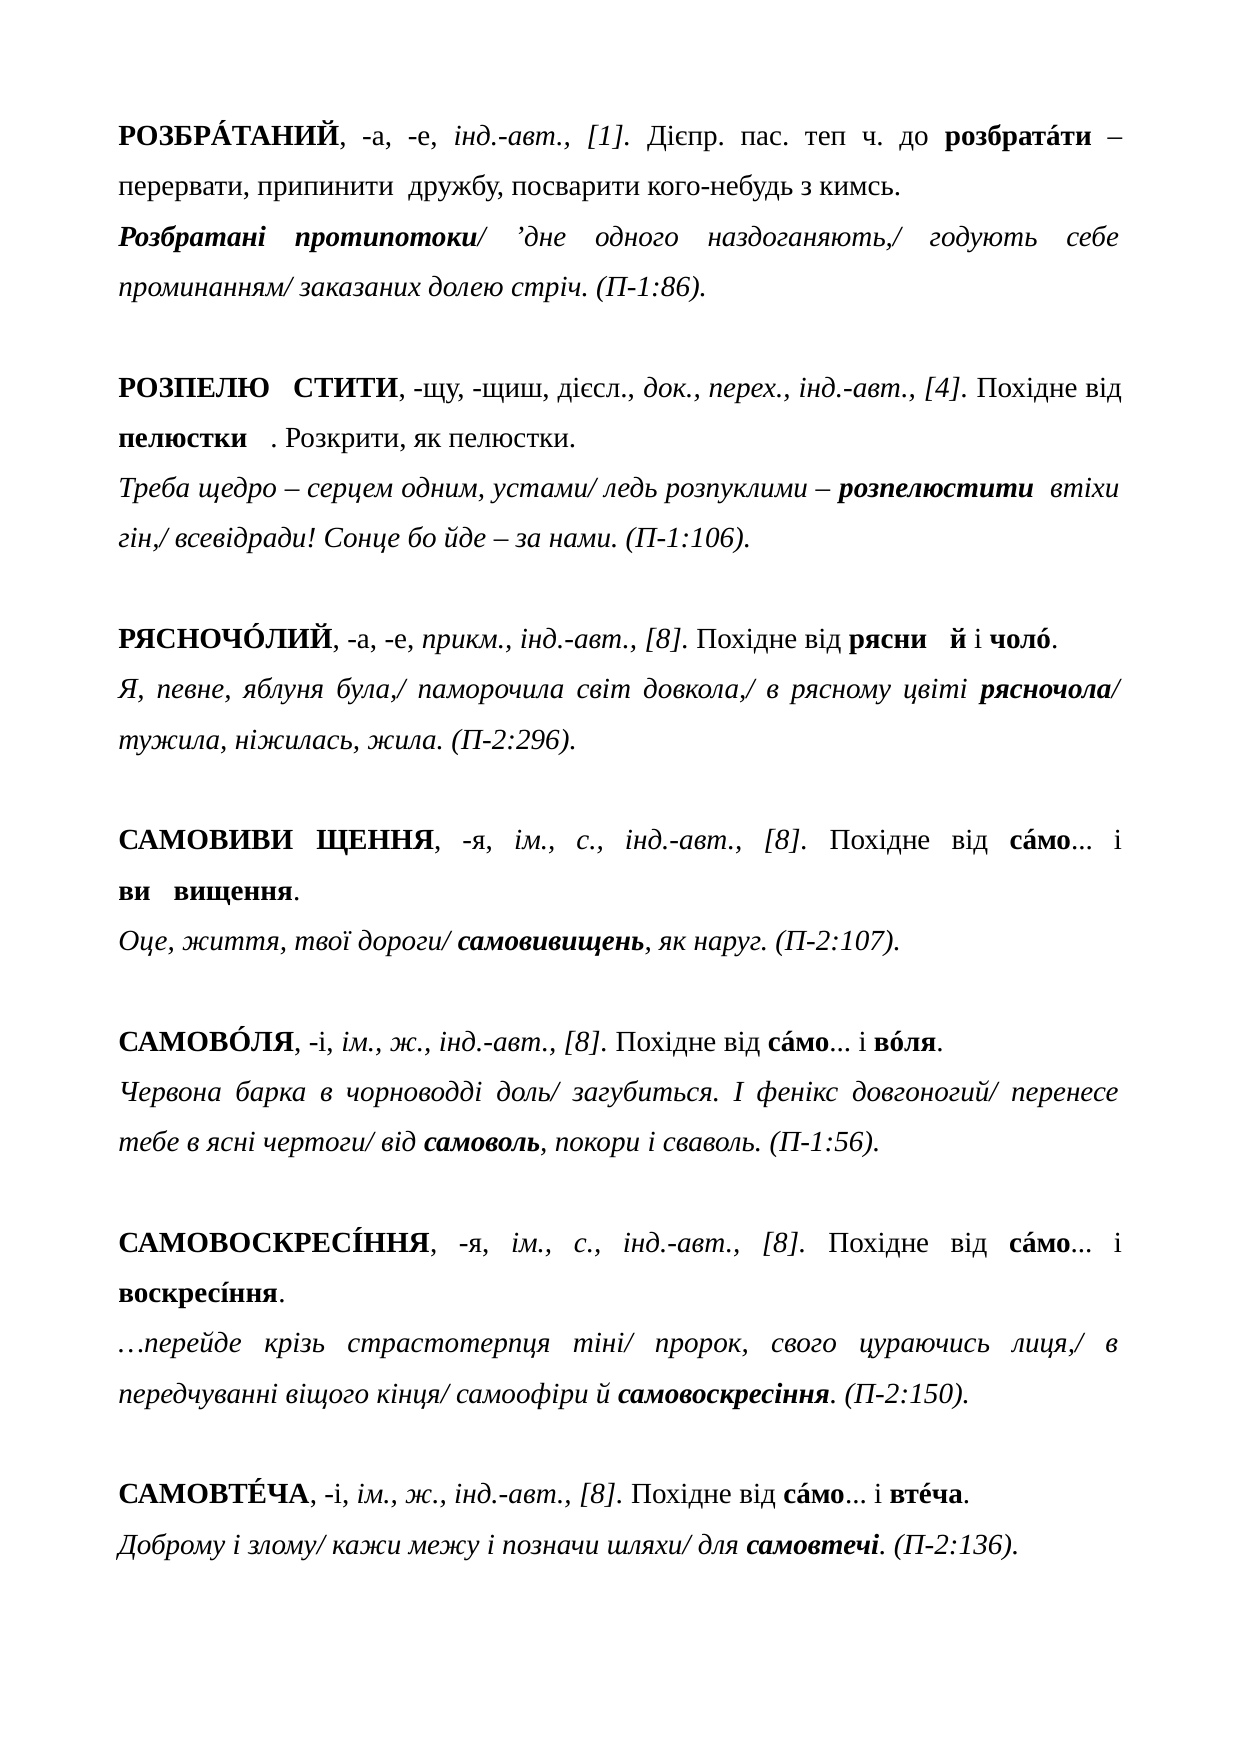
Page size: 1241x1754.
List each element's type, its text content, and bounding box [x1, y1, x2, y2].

text Я, певне, яблуня була,/ паморочила світ довкола,/ в рясному цвіті рясночола/ тужила, ніжилась, жила. (П-2:296). [118, 672, 1122, 755]
text Самовтéча, -і, ім., ж., інд.-авт., [8]. Похідне від сáмо... і втéча. [118, 1477, 1122, 1510]
text Оце, життя, твої дороги/ самовивищень, як наруг. (П-2:107). [118, 923, 1122, 957]
text Самовоскресíння, -я, ім., с., інд.-авт., [8]. Похідне від сáмо... і воскресíння. [118, 1225, 1122, 1309]
text РозбрÁтаний, -а, -е, інд.-авт., [1]. Дієпр. пас. теп ч. до розбратáти – перервати, припинити дружбу, посварити кого-небудь з кимсь. [118, 118, 1122, 202]
text Доброму і злому/ кажи межу і позначи шляхи/ для самовтечі. (П-2:136). [118, 1527, 1122, 1560]
text Червона барка в чорноводді доль/ загубиться. І фенікс довгоногий/ перенесе тебе в ясні чертоги/ від самоволь, покори і сваволь. (П-1:56). [118, 1074, 1122, 1158]
text Самовóля, -і, ім., ж., інд.-авт., [8]. Похідне від сáмо... і вóля. [118, 1024, 1122, 1057]
text Розпелюстити, -щу, -щиш, дієсл., док., перех., інд.-авт., [4]. Похідне від пелюстки. Розкрити, як пелюстки. [118, 370, 1122, 453]
text Самовивищення, -я, ім., с., інд.-авт., [8]. Похідне від сáмо... і вивищення. [118, 822, 1122, 906]
text Розбратані протипотоки/ ’дне одного наздоганяють,/ годують себе проминанням/ заказаних долею стріч. (П-1:86). [118, 219, 1122, 303]
text Рясночóлий, -а, -е, прикм., інд.-авт., [8]. Похідне від рясний і чолó. [118, 621, 1122, 655]
text Треба щедро – серцем одним, устами/ ледь розпуклими – розпелюстити втіхи гін,/ всевідради! Сонце бо йде – за нами. (П-1:106). [118, 470, 1122, 554]
text …перейде крізь страстотерпця тіні/ пророк, свого цураючись лиця,/ в передчуванні віщого кінця/ самоофіри й самовоскресіння. (П-2:150). [118, 1326, 1122, 1409]
